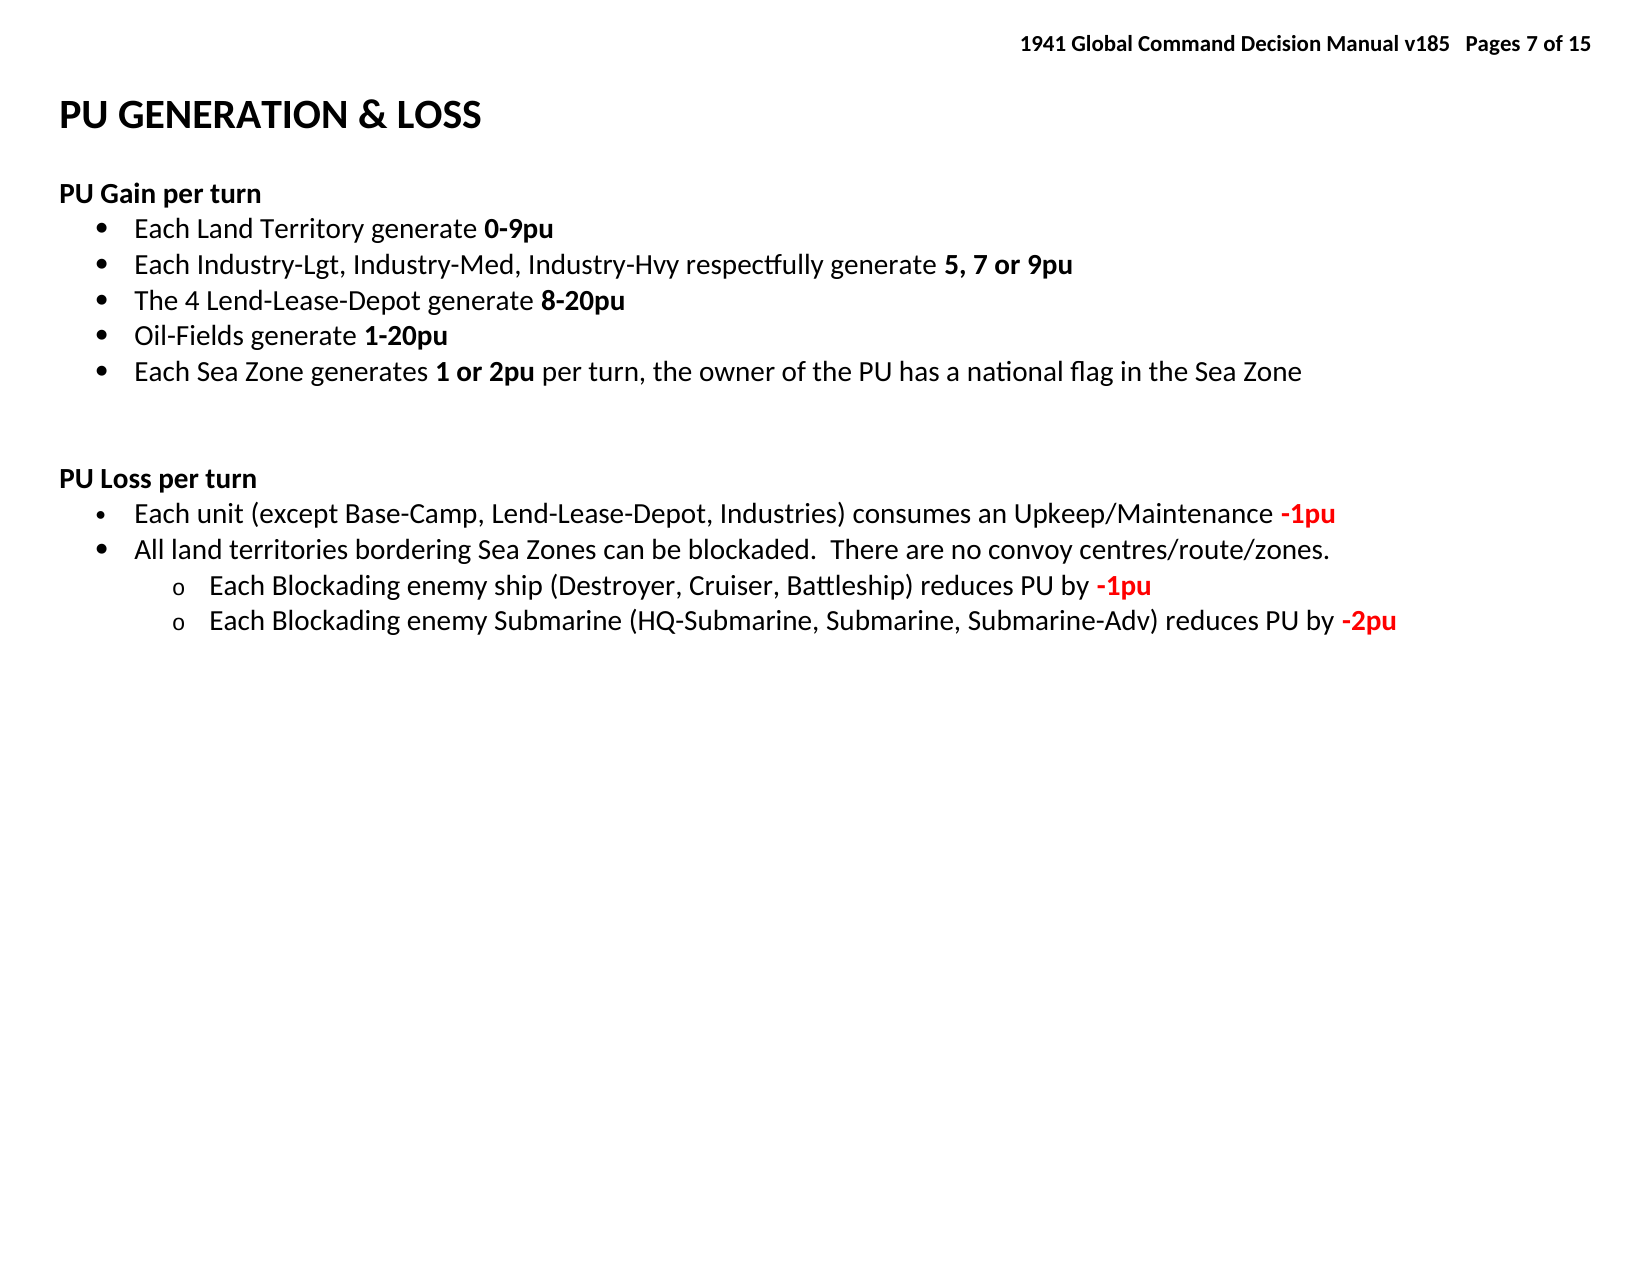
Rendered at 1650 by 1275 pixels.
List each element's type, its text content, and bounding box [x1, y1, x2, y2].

list Each Industry-Lgt, Industry-Med, Industry-Hvy respectfully generate 5, 7 or 9pu [97, 246, 1591, 282]
list Each unit (except Base-Camp, Lend-Lease-Depot, Industries) consumes an Upkeep/Maintenance -1pu [97, 496, 1591, 531]
text PU Loss per turn [59, 460, 1591, 496]
list Each Land Territory generate 0-9pu [97, 211, 1591, 246]
list Each Blockading enemy ship (Destroyer, Cruiser, Battleship) reduces PU by -1pu [172, 567, 1591, 602]
list Each Blockading enemy Submarine (HQ-Submarine, Submarine, Submarine-Adv) reduces PU by -2pu [172, 602, 1591, 638]
text PU GENERATION & LOSS [59, 88, 1591, 139]
list Oil-Fields generate 1-20pu [97, 317, 1591, 353]
text PU Gain per turn [59, 175, 1591, 211]
list All land territories bordering Sea Zones can be blockaded. There are no convoy centres/route/zones. [97, 531, 1591, 567]
list The 4 Lend-Lease-Depot generate 8-20pu [97, 282, 1591, 317]
list Each Sea Zone generates 1 or 2pu per turn, the owner of the PU has a national flag in the Sea Zone [97, 353, 1591, 389]
